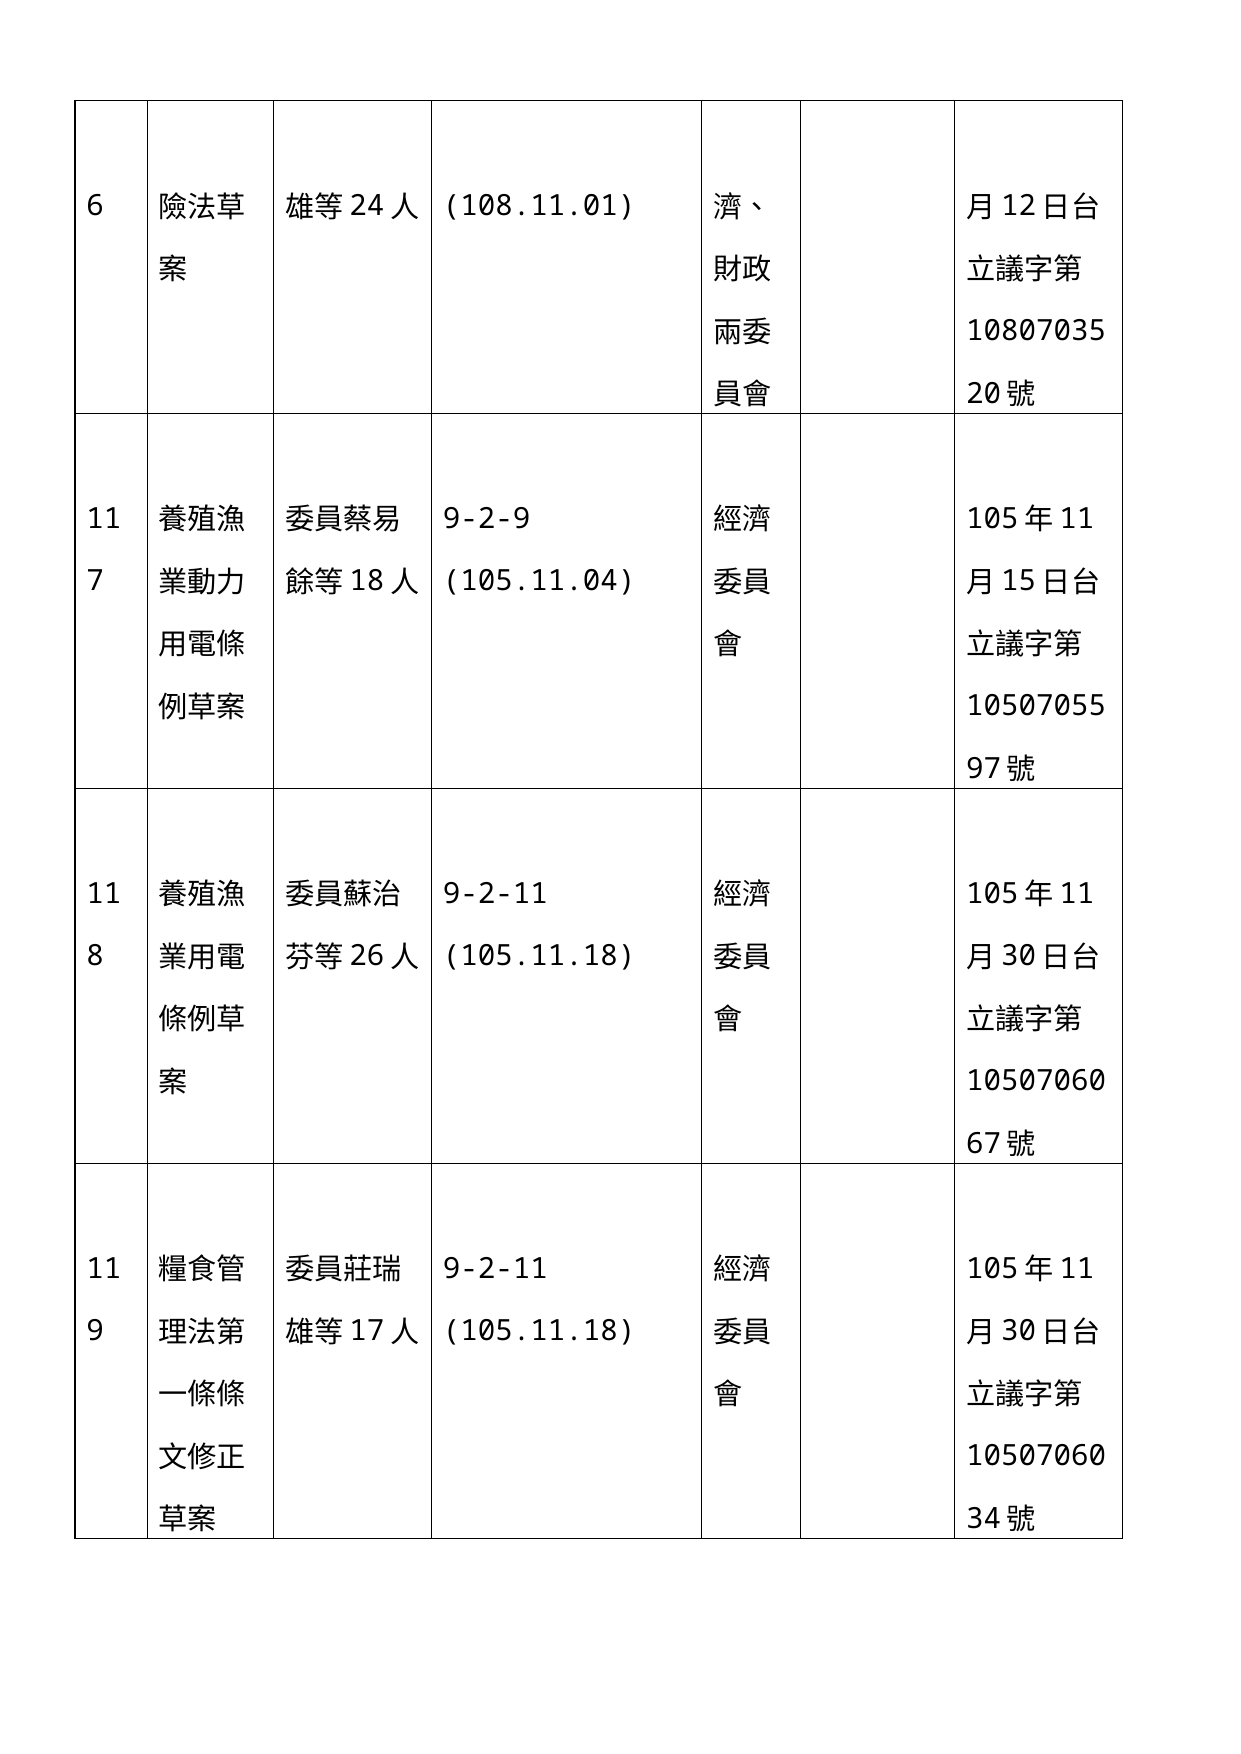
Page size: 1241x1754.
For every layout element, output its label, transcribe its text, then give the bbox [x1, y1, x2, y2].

table_cell [801, 414, 954, 788]
table_cell 119 [76, 1164, 147, 1538]
table_cell 險法草案 [148, 101, 273, 413]
table_cell 經濟委員會 [702, 789, 800, 1163]
table_cell 105年11月15日台立議字第1050705597號 [955, 414, 1122, 788]
table_cell 養殖漁業動力用電條例草案 [148, 414, 273, 788]
table_cell [801, 789, 954, 1163]
table_cell 養殖漁業用電條例草案 [148, 789, 273, 1163]
table_cell 月12日台立議字第1080703520號 [955, 101, 1122, 413]
table_cell 委員莊瑞雄等17人 [274, 1164, 431, 1538]
table_cell 118 [76, 789, 147, 1163]
table_cell 委員蔡易餘等18人 [274, 414, 431, 788]
table_cell 105年11月30日台立議字第1050706067號 [955, 789, 1122, 1163]
table_cell [801, 1164, 954, 1538]
table_cell 117 [76, 414, 147, 788]
table_cell 6 [76, 101, 147, 413]
table_cell [801, 101, 954, 413]
table_cell 濟、財政兩委員會 [702, 101, 800, 413]
table_cell 9-2-9 (105.11.04) [432, 414, 701, 788]
table_cell (108.11.01) [432, 101, 701, 413]
table_cell 糧食管理法第一條條文修正草案 [148, 1164, 273, 1538]
table_cell 105年11月30日台立議字第1050706034號 [955, 1164, 1122, 1538]
table_cell 經濟委員會 [702, 414, 800, 788]
table_cell 經濟委員會 [702, 1164, 800, 1538]
table_cell 9-2-11 (105.11.18) [432, 1164, 701, 1538]
table_cell 委員蘇治芬等26人 [274, 789, 431, 1163]
table_cell 9-2-11 (105.11.18) [432, 789, 701, 1163]
table_cell 雄等24人 [274, 101, 431, 413]
